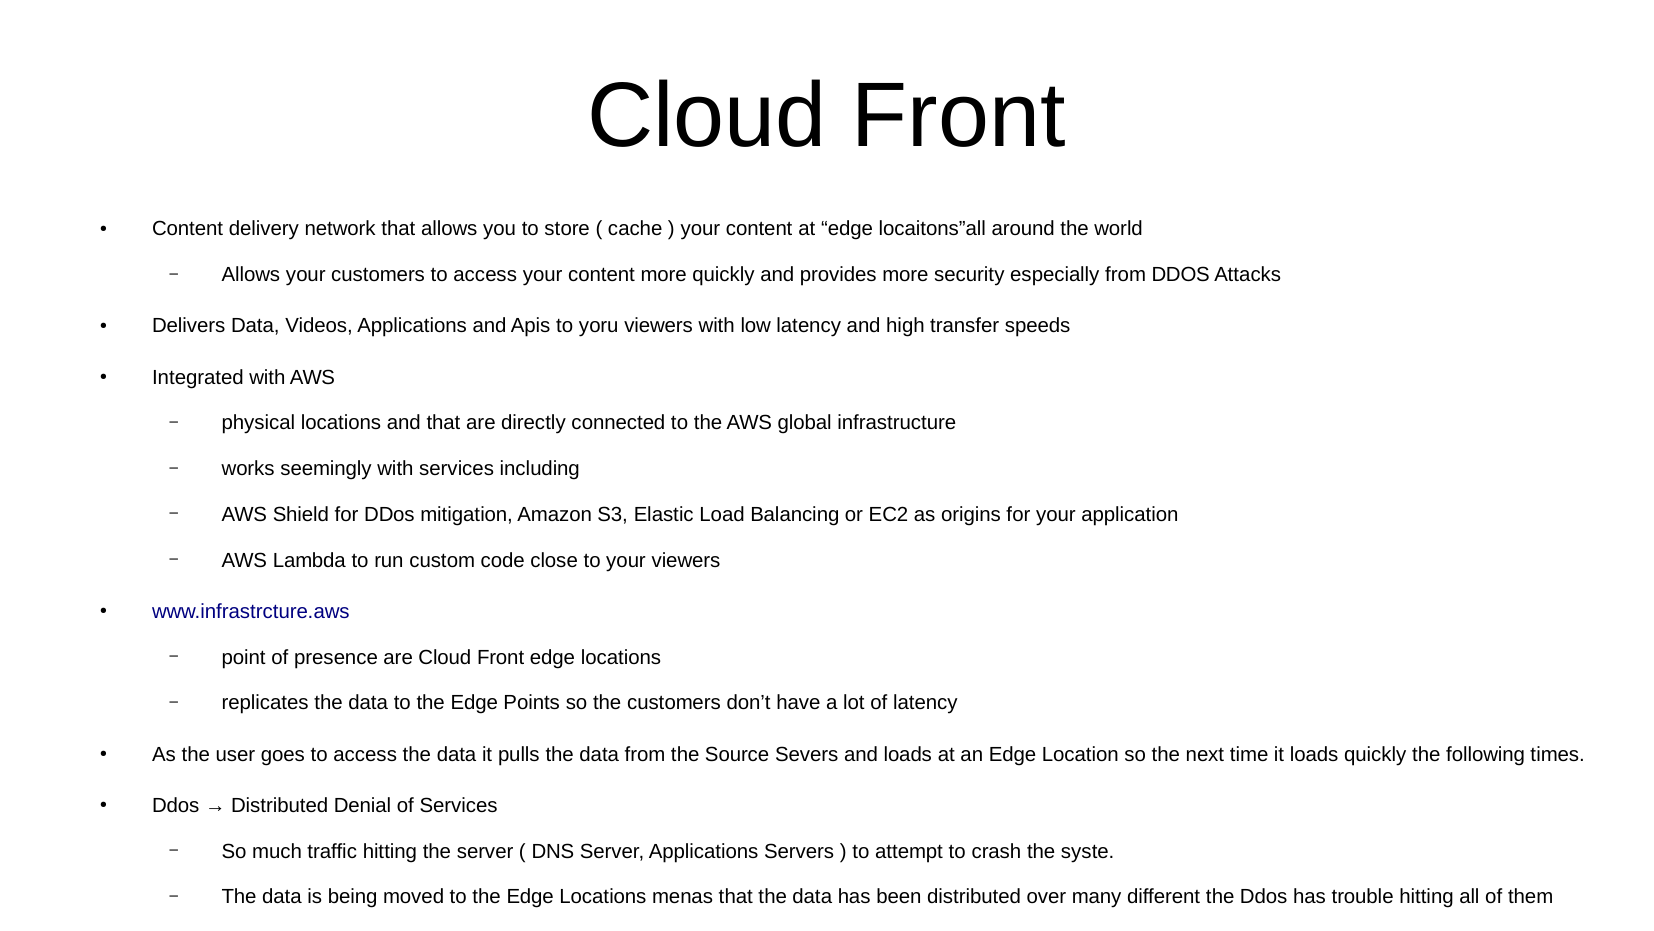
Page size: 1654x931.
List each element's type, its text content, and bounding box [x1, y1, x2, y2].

title Cloud Front [82, 37, 1571, 193]
list Content delivery network that allows you to store ( cache ) your content at “edge locaitons”all around the world Allows your customers to access your content more quickly and provides more security especially from DDOS Attacks Delivers Data, Videos, Applications and Apis to yoru viewers with low latency and high transfer speeds Integrated with AWS physical locations and that are directly connected to the AWS global infrastructure works seemingly with services including AWS Shield for DDos mitigation, Amazon S3, Elastic Load Balancing or EC2 as origins for your application AWS Lambda to run custom code close to your viewers www.infrastrcture.aws point of presence are Cloud Front edge locations replicates the data to the Edge Points so the customers don’t have a lot of latency As the user goes to access the data it pulls the data from the Source Severs and loads at an Edge Location so the next time it loads quickly the following times. Ddos → Distributed Denial of Services So much traffic hitting the server ( DNS Server, Applications Servers ) to attempt to crash the syste. The data is being moved to the Edge Locations menas that the data has been distributed over many different the Ddos has trouble hitting all of them [82, 217, 1621, 916]
